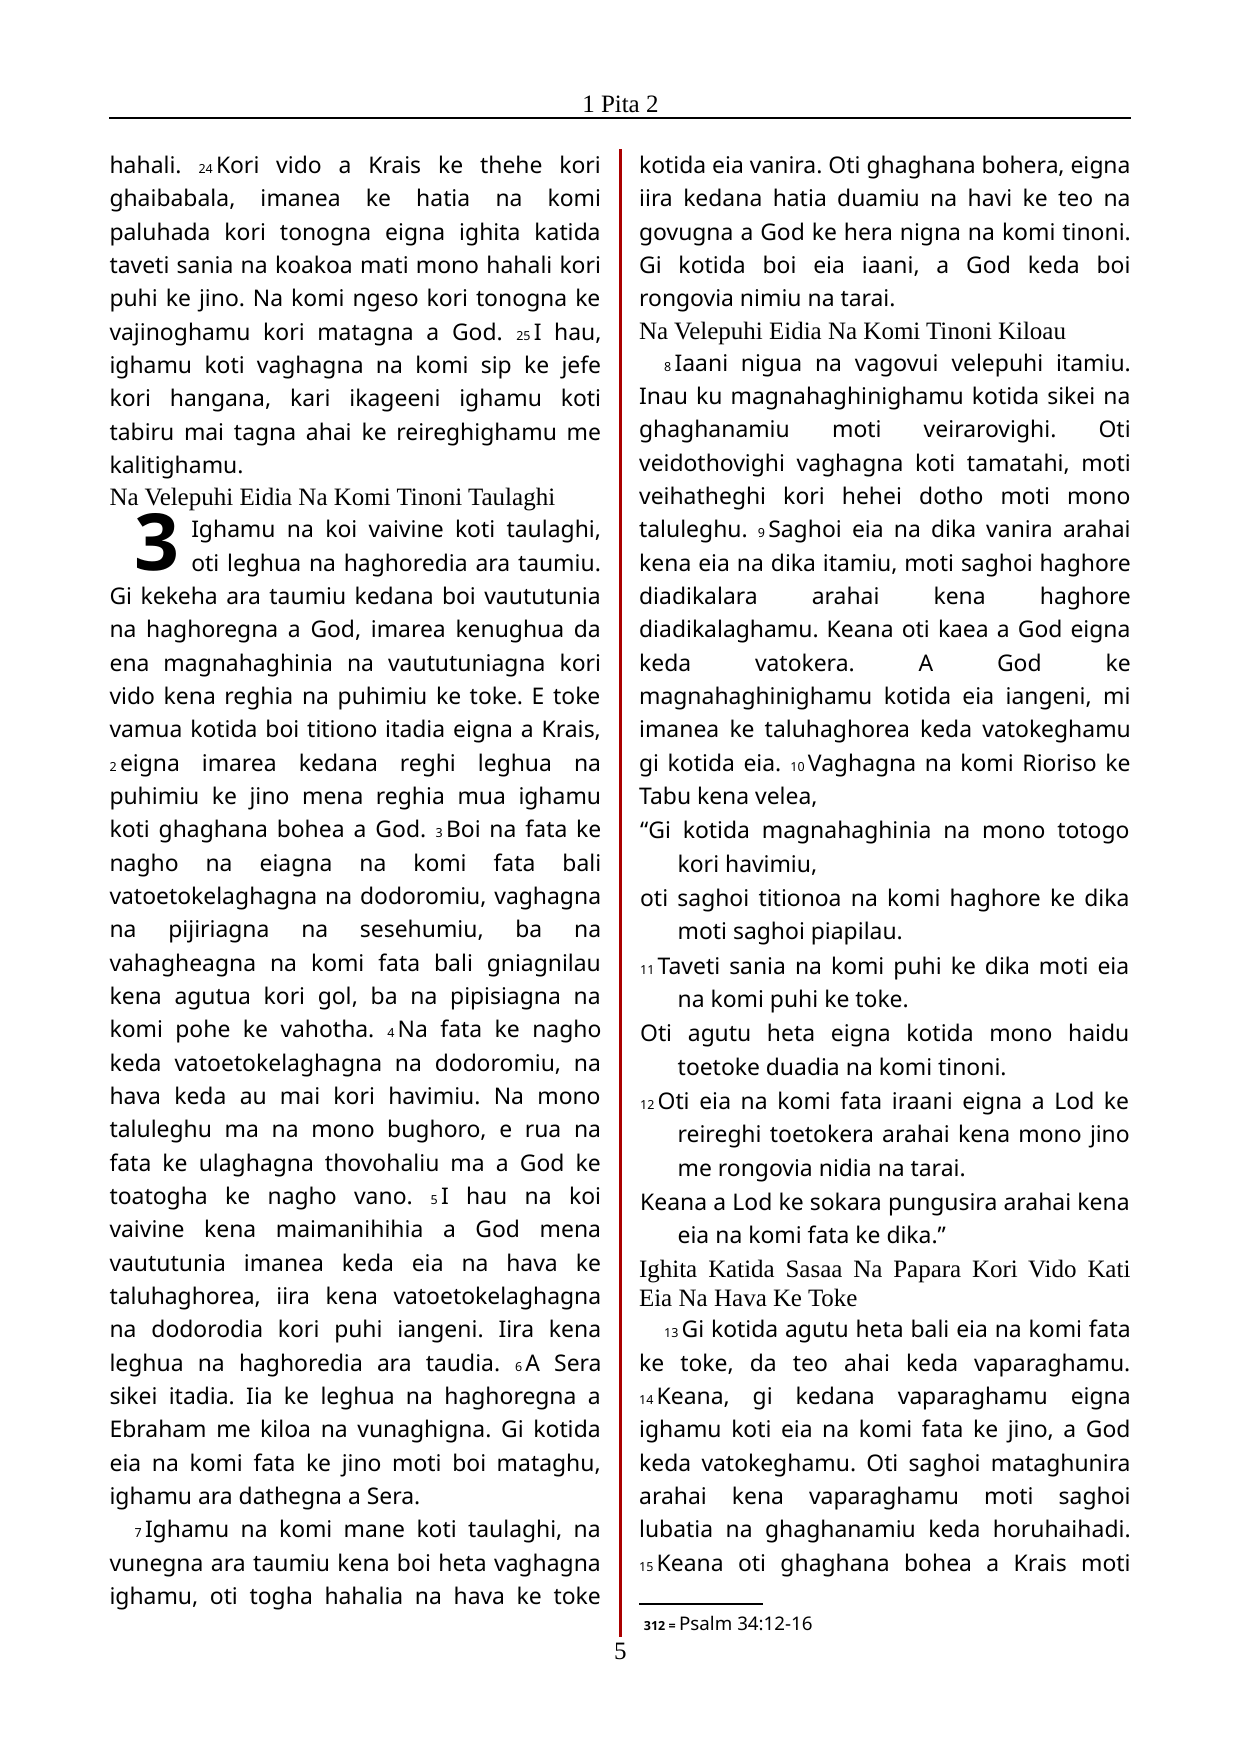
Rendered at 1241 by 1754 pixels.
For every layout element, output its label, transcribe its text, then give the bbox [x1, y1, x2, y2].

text 7 Ighamu na komi mane koti taulaghi, na vunegna ara taumiu kena boi heta vaghagna ighamu, oti togha hahalia na hava ke toke [109, 1513, 601, 1611]
text 13 Gi kotida agutu heta bali eia na komi fata ke toke, da teo ahai keda vaparaghamu. 14 Keana, gi kedana vaparaghamu eigna ighamu koti eia na komi fata ke jino, a God keda vatokeghamu. Oti saghoi mataghunira arahai kena vaparaghamu moti saghoi lubatia na ghaghanamiu keda horuhaihadi. 15 Keana oti ghaghana bohea a Krais moti [639, 1313, 1131, 1578]
text Keana a Lod ke sokara pungusira arahai kena eia na komi fata ke dika.” [640, 1185, 1130, 1251]
text 12 Oti eia na komi fata iraani eigna a Lod ke reireghi toetokera arahai kena mono jino me rongovia nidia na tarai. [640, 1084, 1130, 1184]
text Oti agutu heta eigna kotida mono haidu toetoke duadia na komi tinoni. [640, 1016, 1130, 1083]
text kotida eia vanira. Oti ghaghana bohera, eigna iira kedana hatia duamiu na havi ke teo na govugna a God ke hera nigna na komi tinoni. Gi kotida boi eia iaani, a God keda boi rongovia nimiu na tarai. [639, 149, 1131, 314]
text Na Velepuhi Eidia Na Komi Tinoni Kiloau [639, 316, 1131, 344]
text Ighita Katida Sasaa Na Papara Kori Vido Kati Eia Na Hava Ke Toke [639, 1254, 1131, 1311]
text Na Velepuhi Eidia Na Komi Tinoni Taulaghi [109, 482, 601, 511]
text 3 1 Ighamu na koi vaivine koti taulaghi, oti leghua na haghoredia ara taumiu. Gi kekeha ara taumiu kedana boi vaututunia na haghoregna a God, imarea kenughua da ena magnahaghinia na vaututuniagna kori vido kena reghia na puhimiu ke toke. E toke vamua kotida boi titiono itadia eigna a Krais, 2 eigna imarea kedana reghi leghua na puhimiu ke jino mena reghia mua ighamu koti ghaghana bohea a God. 3 Boi na fata ke nagho na eiagna na komi fata bali vatoetokelaghagna na dodoromiu, vaghagna na pijiriagna na sesehumiu, ba na vahagheagna na komi fata bali gniagnilau kena agutua kori gol, ba na pipisiagna na komi pohe ke vahotha. 4 Na fata ke nagho keda vatoetokelaghagna na dodoromiu, na hava keda au mai kori havimiu. Na mono taluleghu ma na mono bughoro, e rua na fata ke ulaghagna thovohaliu ma a God ke toatogha ke nagho vano. 5 I hau na koi vaivine kena maimanihihia a God mena vaututunia imanea keda eia na hava ke taluhaghorea, iira kena vatoetokelaghagna na dodorodia kori puhi iangeni. Iira kena leghua na haghoredia ara taudia. 6 A Sera sikei itadia. Iia ke leghua na haghoregna a Ebraham me kiloa na vunaghigna. Gi kotida eia na komi fata ke jino moti boi mataghu, ighamu ara dathegna a Sera. [109, 513, 601, 1511]
text 11 Taveti sania na komi puhi ke dika moti eia na komi puhi ke toke. [640, 949, 1130, 1015]
text oti saghoi titionoa na komi haghore ke dika moti saghoi piapilau. [640, 881, 1130, 948]
text “Gi kotida magnahaghinia na mono totogo kori havimiu, [640, 814, 1130, 880]
text 312 = Psalm 34:12-16 [639, 1610, 1131, 1636]
text hahali. 24 Kori vido a Krais ke thehe kori ghaibabala, imanea ke hatia na komi paluhada kori tonogna eigna ighita katida taveti sania na koakoa mati mono hahali kori puhi ke jino. Na komi ngeso kori tonogna ke vajinoghamu kori matagna a God. 25 I hau, ighamu koti vaghagna na komi sip ke jefe kori hangana, kari ikageeni ighamu koti tabiru mai tagna ahai ke reireghighamu me kalitighamu. [109, 149, 601, 480]
text 8 Iaani nigua na vagovui velepuhi itamiu. Inau ku magnahaghinighamu kotida sikei na ghaghanamiu moti veirarovighi. Oti veidothovighi vaghagna koti tamatahi, moti veihatheghi kori hehei dotho moti mono taluleghu. 9 Saghoi eia na dika vanira arahai kena eia na dika itamiu, moti saghoi haghore diadikalara arahai kena haghore diadikalaghamu. Keana oti kaea a God eigna keda vatokera. A God ke magnahaghinighamu kotida eia iangeni, mi imanea ke taluhaghorea keda vatokeghamu gi kotida eia. 10 Vaghagna na komi Rioriso ke Tabu kena velea, [639, 347, 1131, 811]
